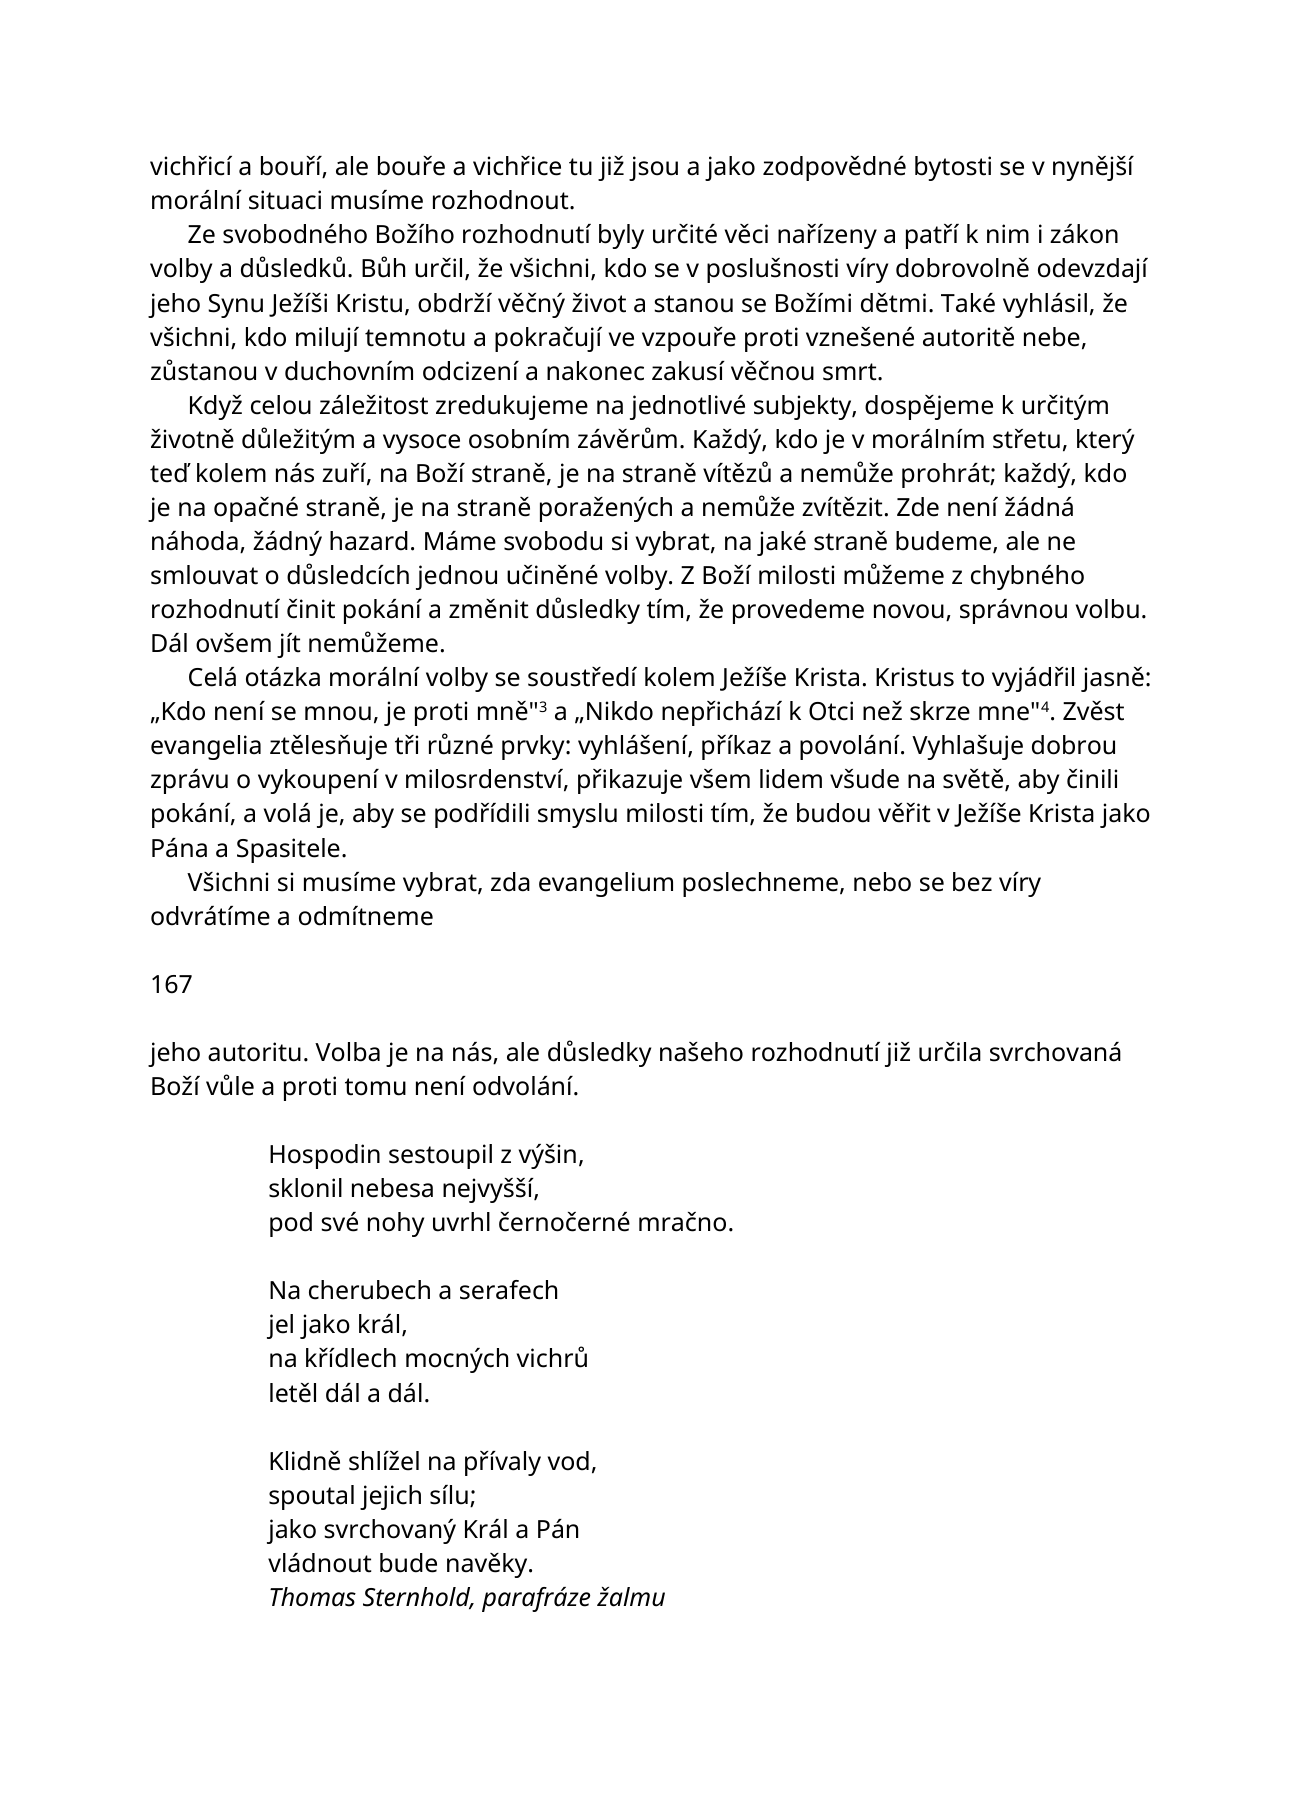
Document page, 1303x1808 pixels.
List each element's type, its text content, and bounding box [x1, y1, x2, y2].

text vichřicí a bouří, ale bouře a vichřice tu již jsou a jako zodpovědné bytosti se v nynější morální situaci musíme rozhodnout. [150, 149, 1152, 217]
text Celá otázka morální volby se soustředí kolem Ježíše Krista. Kristus to vyjádřil jasně: „Kdo není se mnou, je proti mně"3 a „Nikdo nepřichází k Otci než skrze mne"4. Zvěst evangelia ztělesňuje tři různé prvky: vyhlášení, příkaz a povolání. Vyhlašuje dobrou zprávu o vykoupení v milosrdenství, přikazuje všem lidem všude na světě, aby činili pokání, a volá je, aby se podřídili smyslu milosti tím, že budou věřit v Ježíše Krista jako Pána a Spasitele. [150, 660, 1152, 864]
text Thomas Sternhold, parafráze žalmu [268, 1579, 1152, 1614]
text Všichni si musíme vybrat, zda evangelium poslechneme, nebo se bez víry odvrátíme a odmítneme [150, 864, 1152, 932]
text jeho autoritu. Volba je na nás, ale důsledky našeho rozhodnutí již určila svrchovaná Boží vůle a proti tomu není odvolání. [150, 1034, 1152, 1103]
text 167 [150, 966, 1152, 1001]
text Hospodin sestoupil z výšin, [268, 1137, 1152, 1171]
text na křídlech mocných vichrů [268, 1341, 1152, 1375]
text spoutal jejich sílu; [268, 1477, 1152, 1511]
text jako svrchovaný Král a Pán [268, 1511, 1152, 1546]
text Ze svobodného Božího rozhodnutí byly určité věci nařízeny a patří k nim i zákon volby a důsledků. Bůh určil, že všichni, kdo se v poslušnosti víry dobrovolně odevzdají jeho Synu Ježíši Kristu, obdrží věčný život a stanou se Božími dětmi. Také vyhlásil, že všichni, kdo milují temnotu a pokračují ve vzpouře proti vznešené autoritě nebe, zůstanou v duchovním odcizení a nakonec zakusí věčnou smrt. [150, 217, 1152, 387]
text Když celou záležitost zredukujeme na jednotlivé subjekty, dospějeme k určitým životně důležitým a vysoce osobním závěrům. Každý, kdo je v morálním střetu, který teď kolem nás zuří, na Boží straně, je na straně vítězů a nemůže prohrát; každý, kdo je na opačné straně, je na straně poražených a nemůže zvítězit. Zde není žádná náhoda, žádný hazard. Máme svobodu si vybrat, na jaké straně budeme, ale ne smlouvat o důsledcích jednou učiněné volby. Z Boží milosti můžeme z chybného rozhodnutí činit pokání a změnit důsledky tím, že provedeme novou, správnou volbu. Dál ovšem jít nemůžeme. [150, 387, 1152, 660]
text Na cherubech a serafech [268, 1273, 1152, 1307]
text Klidně shlížel na přívaly vod, [268, 1443, 1152, 1477]
text jel jako král, [268, 1307, 1152, 1341]
text vládnout bude navěky. [268, 1546, 1152, 1579]
text letěl dál a dál. [268, 1375, 1152, 1409]
text pod své nohy uvrhl černočerné mračno. [268, 1205, 1152, 1239]
text sklonil nebesa nejvyšší, [268, 1171, 1152, 1205]
